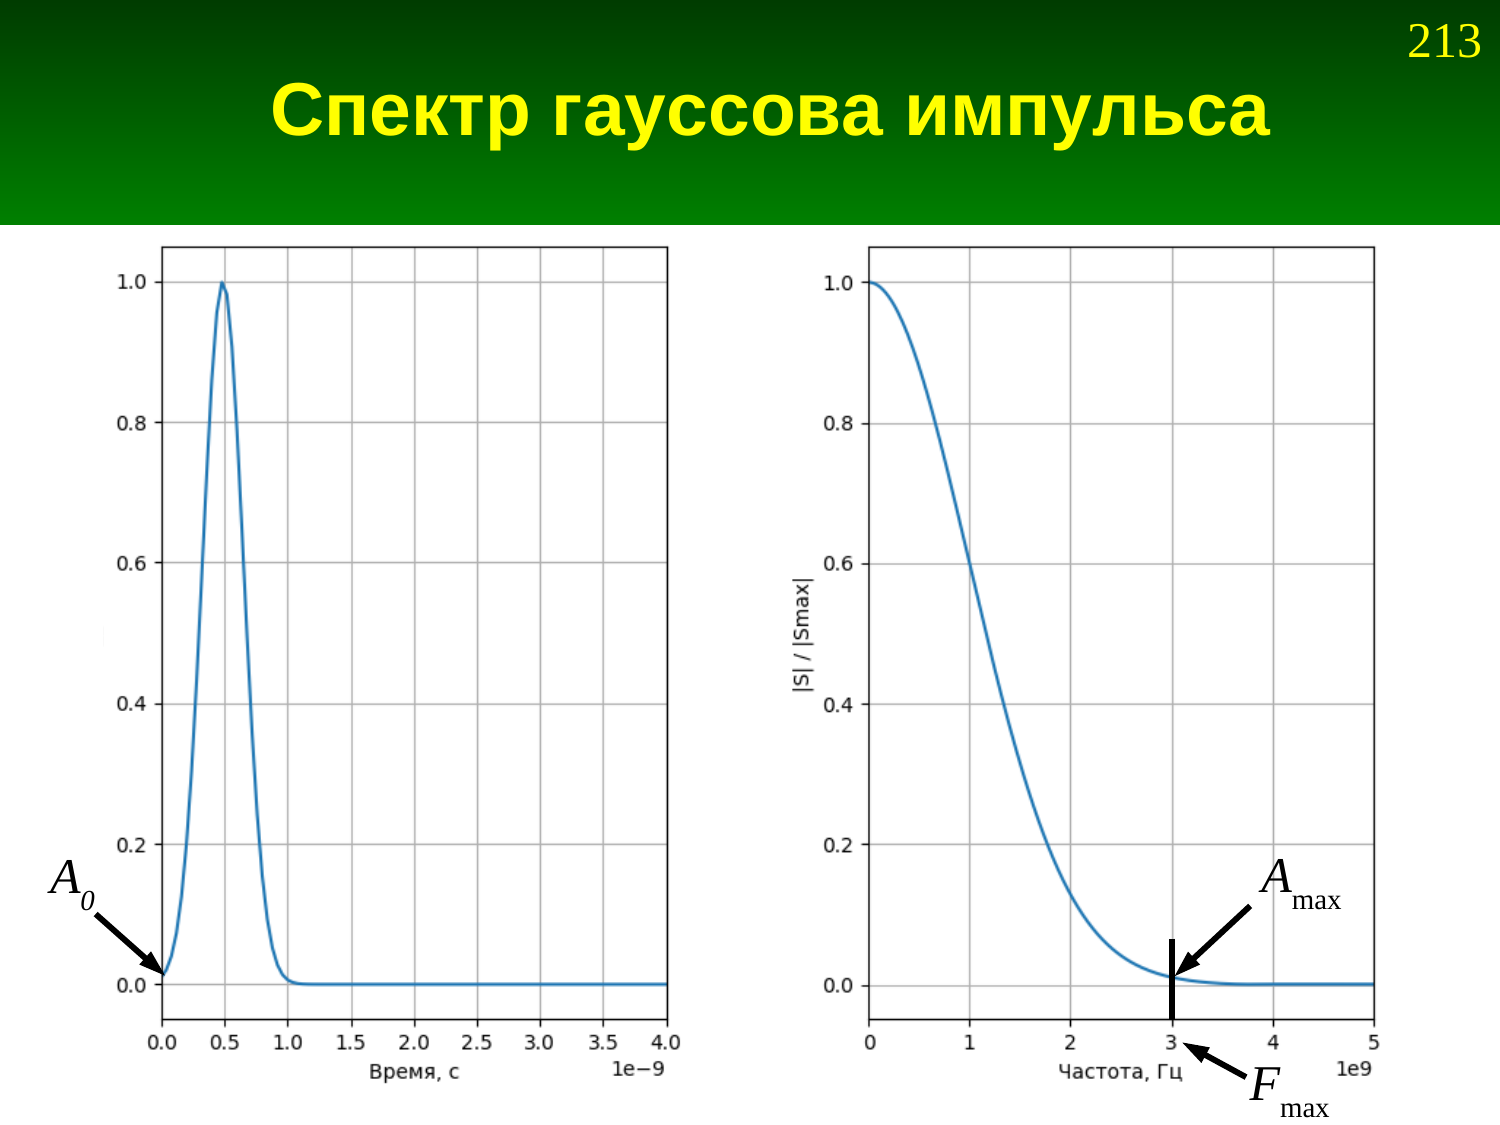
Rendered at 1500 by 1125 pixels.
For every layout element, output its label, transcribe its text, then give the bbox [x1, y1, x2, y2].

picture [103, 236, 1397, 1101]
text_box Fmax [1234, 1043, 1347, 1125]
title Спектр гауссова импульса [100, 7, 1441, 204]
text_box A0 [35, 836, 110, 924]
text_box Amax [1246, 835, 1359, 924]
